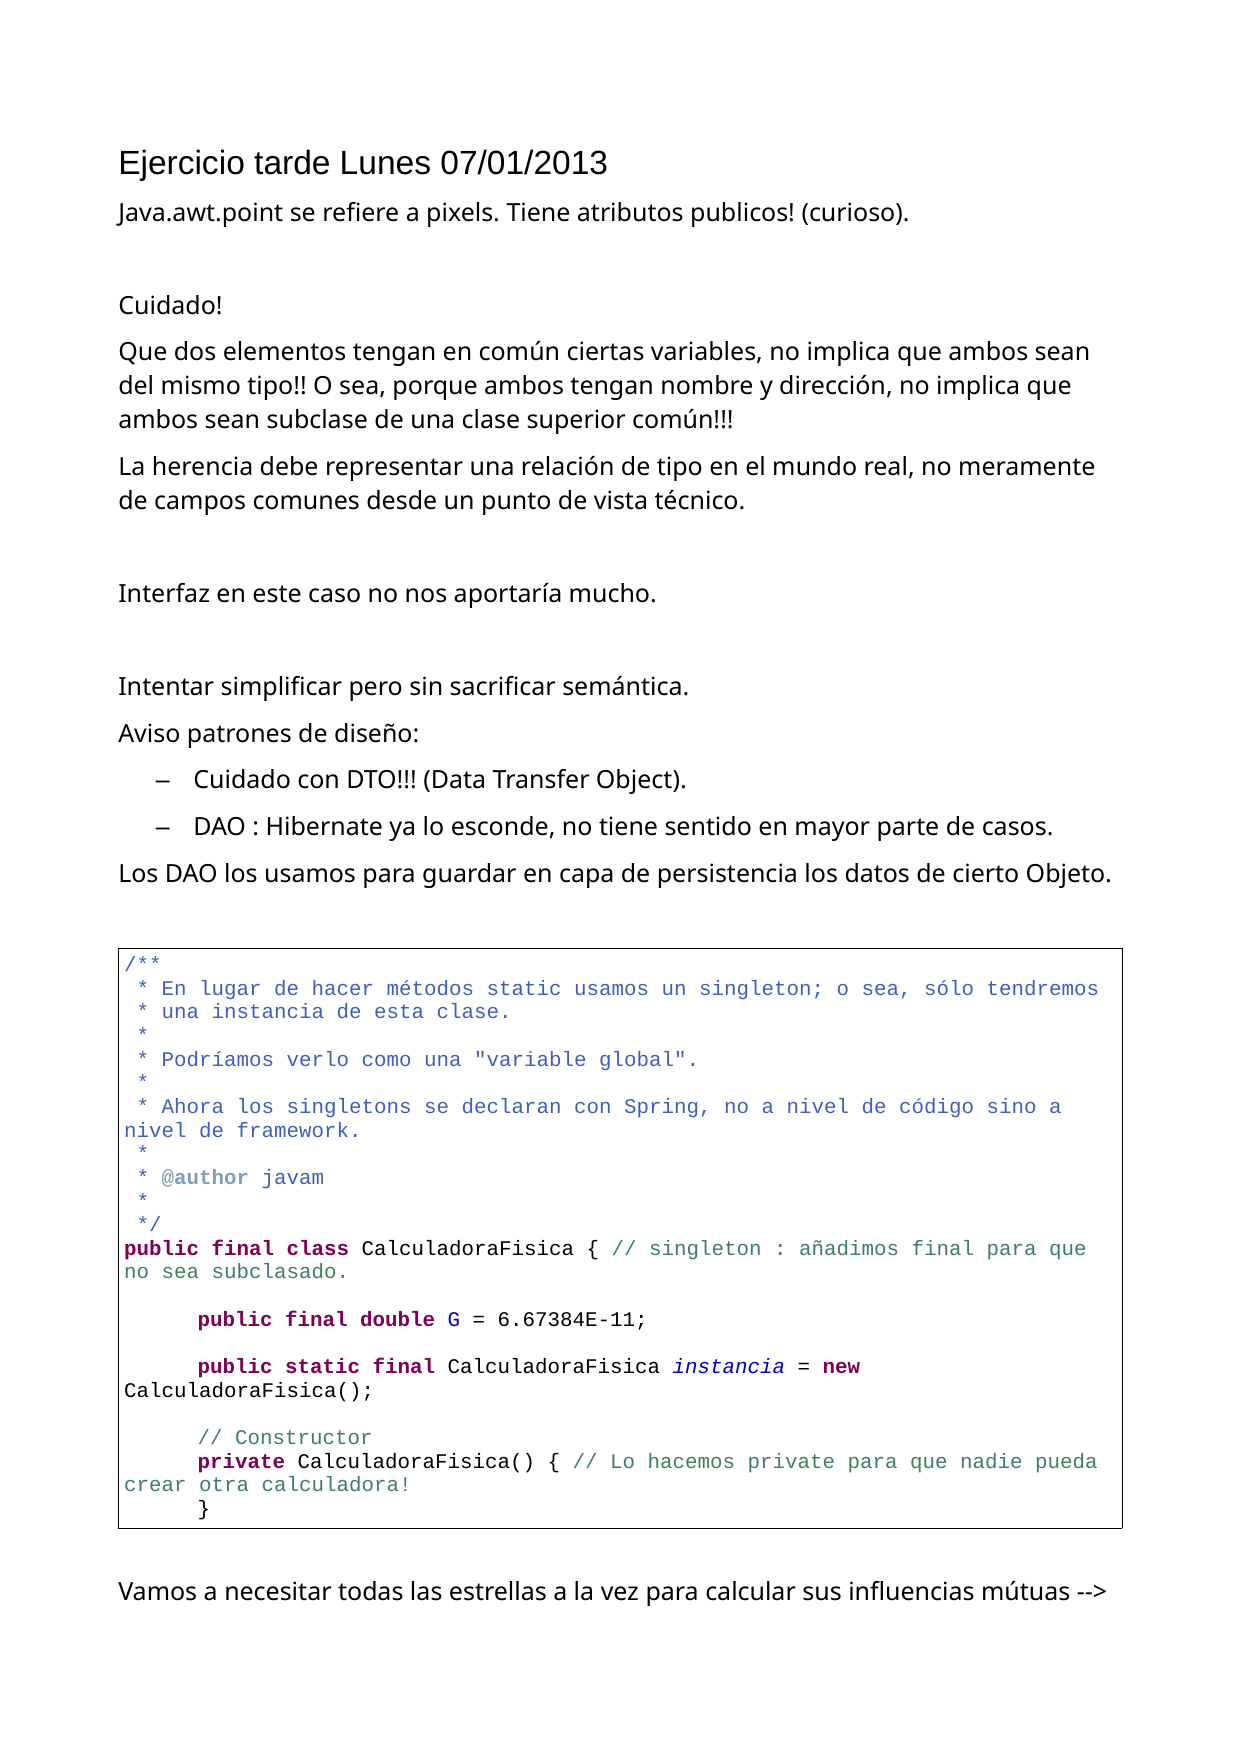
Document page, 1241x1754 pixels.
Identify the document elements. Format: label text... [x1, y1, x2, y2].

text Los DAO los usamos para guardar en capa de persistencia los datos de cierto Objeto. [118, 855, 1122, 889]
list Cuidado con DTO!!! (Data Transfer Object). [156, 762, 1122, 796]
list DAO : Hibernate ya lo esconde, no tiene sentido en mayor parte de casos. [156, 809, 1122, 843]
text La herencia debe representar una relación de tipo en el mundo real, no meramente de campos comunes desde un punto de vista técnico. [118, 449, 1122, 517]
text Vamos a necesitar todas las estrellas a la vez para calcular sus influencias mútuas --> [118, 1574, 1122, 1608]
text Cuidado! [118, 287, 1122, 321]
table_header /** * En lugar de hacer métodos static usamos un singleton; o sea, sólo tendremos * una instancia de esta clase. * * Podríamos verlo como una "variable global". * * Ahora los singletons se declaran con Spring, no a nivel de código sino a nivel de framework. * * @author javam * */ public final class CalculadoraFisica { // singleton : añadimos final para que no sea subclasado. public final double G = 6.67384E-11; public static final CalculadoraFisica instancia = new CalculadoraFisica(); // Constructor private CalculadoraFisica() { // Lo hacemos private para que nadie pueda crear otra calculadora! } [119, 949, 1122, 1527]
text Java.awt.point se refiere a pixels. Tiene atributos publicos! (curioso). [118, 194, 1122, 228]
text Que dos elementos tengan en común ciertas variables, no implica que ambos sean del mismo tipo!! O sea, porque ambos tengan nombre y dirección, no implica que ambos sean subclase de una clase superior común!!! [118, 334, 1122, 436]
text Intentar simplificar pero sin sacrificar semántica. [118, 669, 1122, 703]
text Interfaz en este caso no nos aportaría mucho. [118, 576, 1122, 610]
subtitle Ejercicio tarde Lunes 07/01/2013 [118, 143, 1122, 182]
text Aviso patrones de diseño: [118, 716, 1122, 749]
